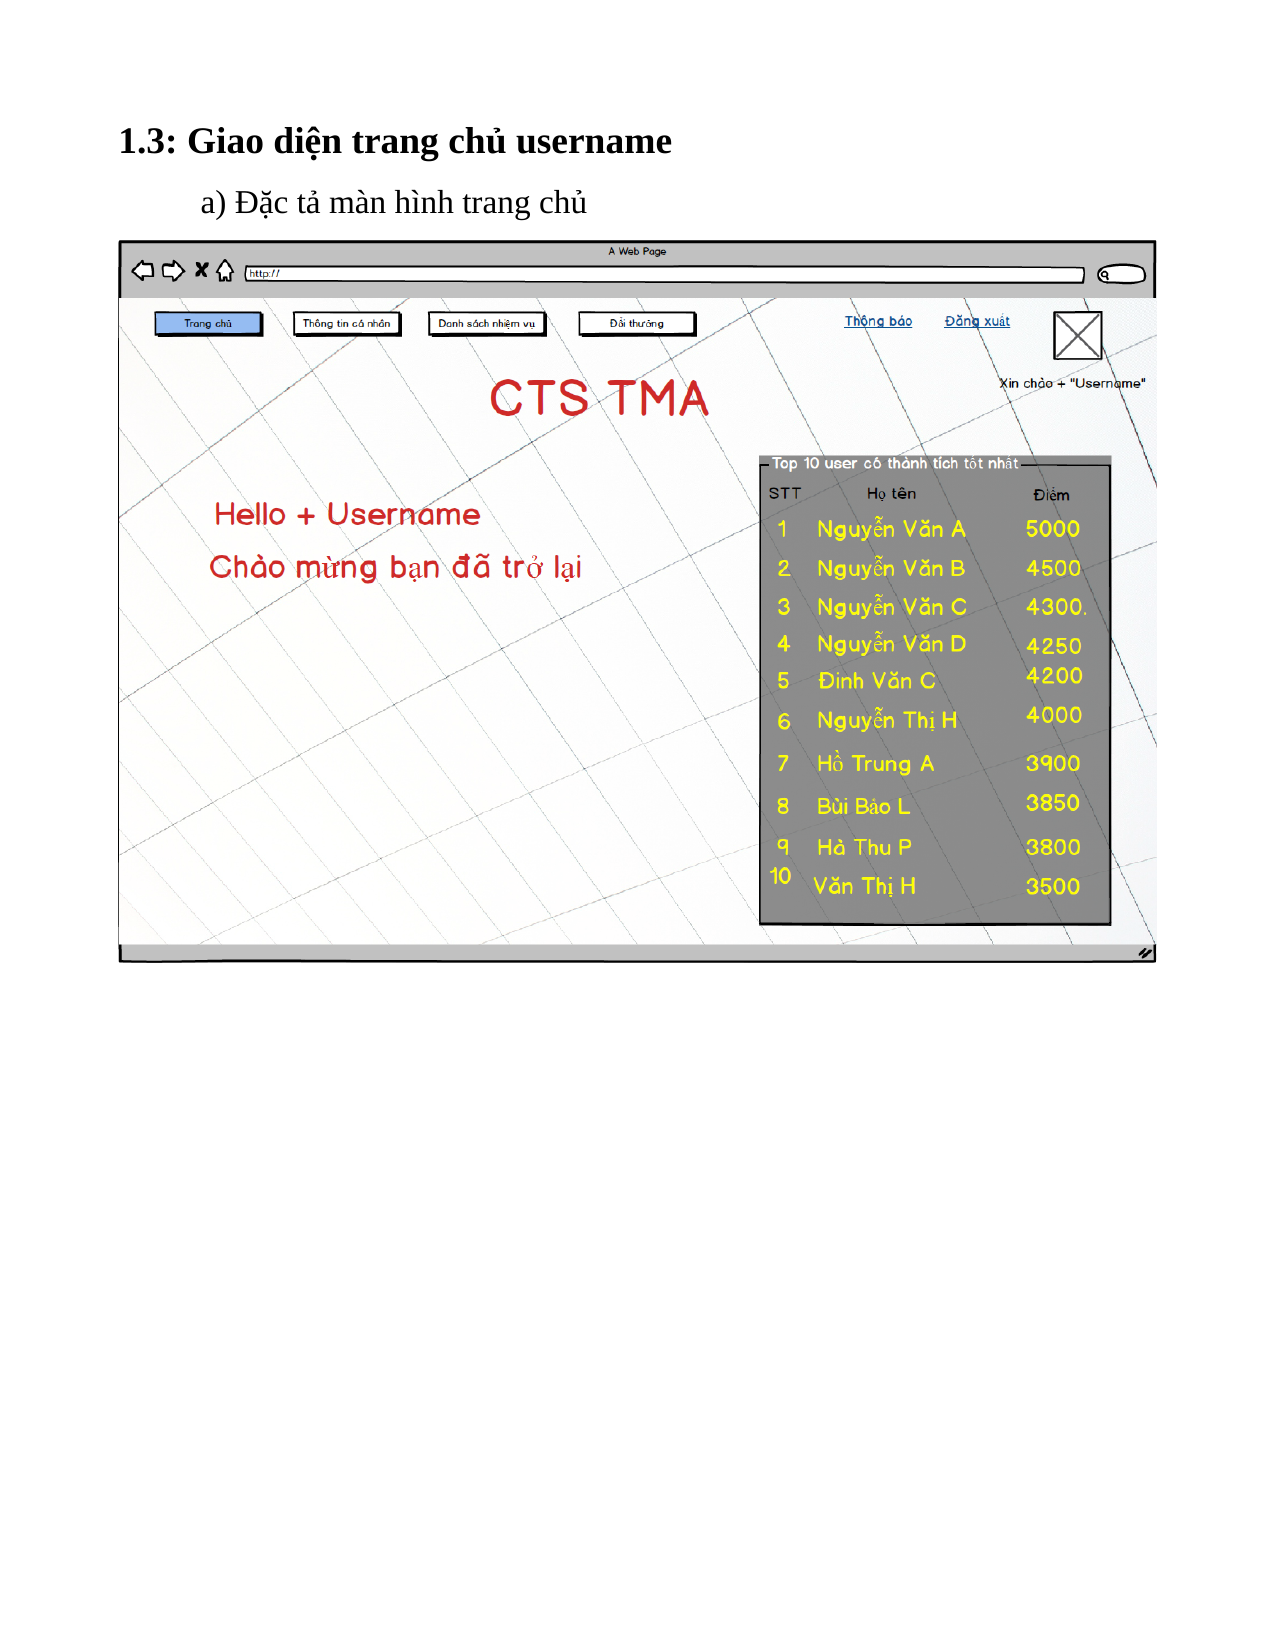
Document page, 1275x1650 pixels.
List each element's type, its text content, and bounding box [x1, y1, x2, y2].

text 1.3: Giao diện trang chủ username [118, 118, 1157, 161]
text a) Đặc tả màn hình trang chủ [118, 183, 1157, 221]
